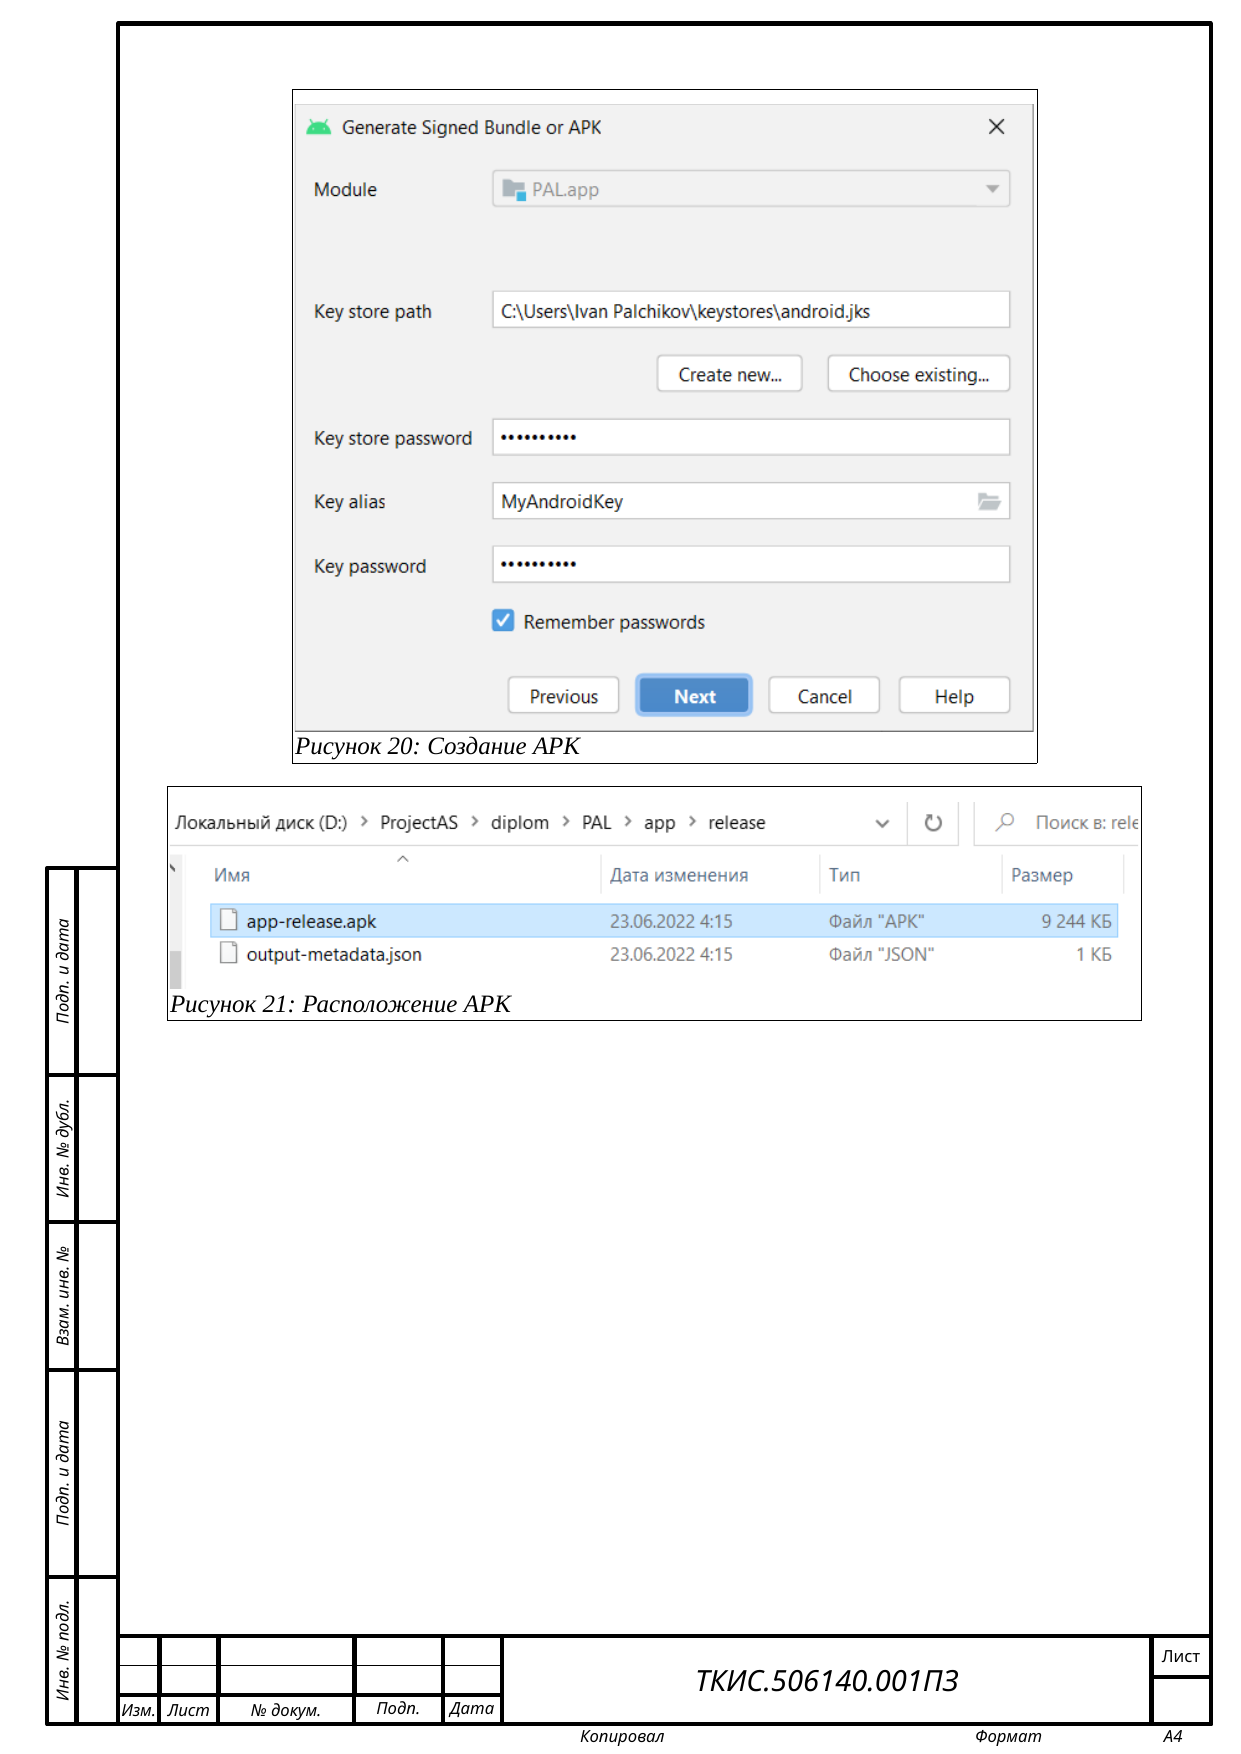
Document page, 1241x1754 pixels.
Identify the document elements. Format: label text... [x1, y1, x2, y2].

picture [169, 802, 1139, 989]
text Рисунок 21: Расположение APK [170, 989, 1138, 1017]
text Рисунок 20: Создание APK [295, 732, 1034, 760]
picture [294, 104, 1034, 732]
